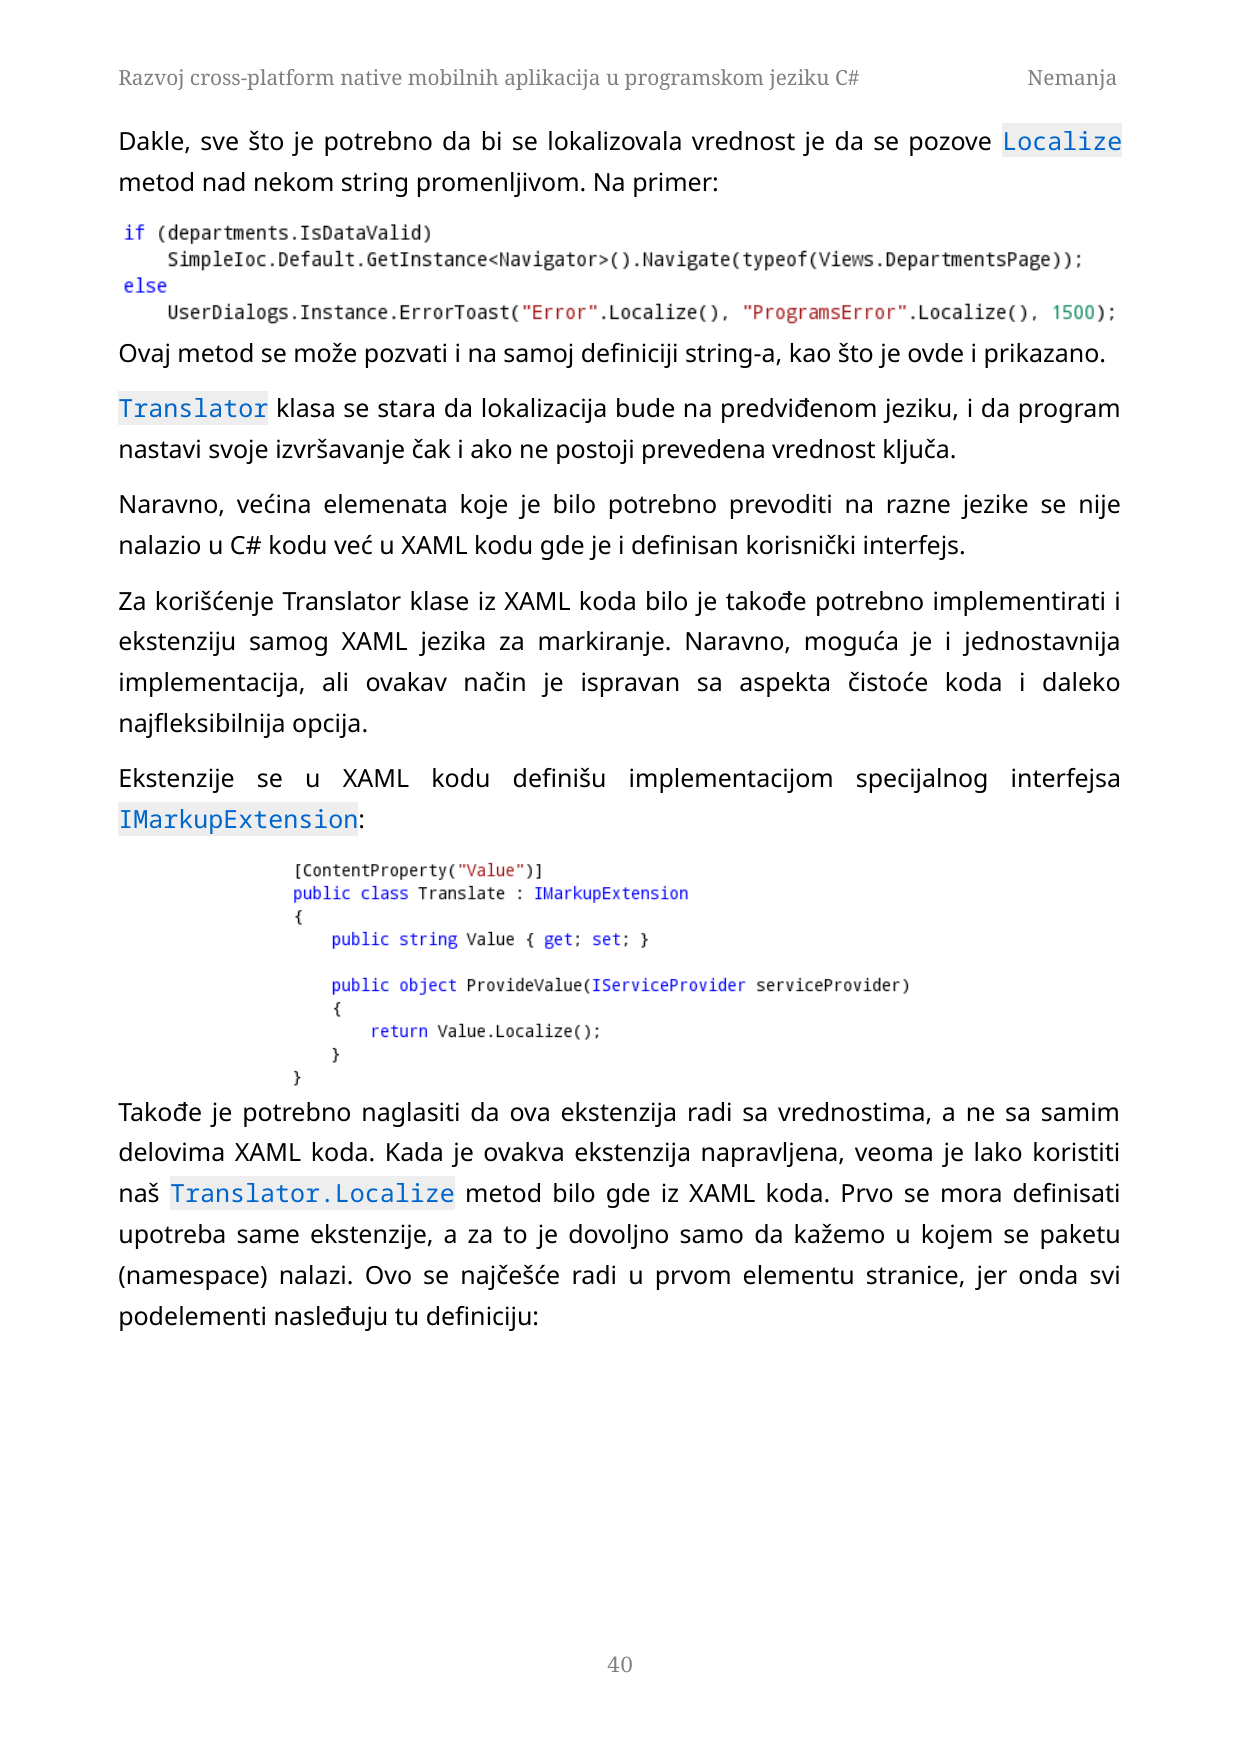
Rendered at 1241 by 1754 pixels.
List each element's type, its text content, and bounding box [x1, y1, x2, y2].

picture [292, 857, 948, 1088]
text Dakle, sve što je potrebno da bi se lokalizovala vrednost je da se pozove Localize metod nad nekom string promenljivom. Na primer: [118, 123, 1122, 198]
text Translator klasa se stara da lokalizacija bude na predviđenom jeziku, i da program nastavi svoje izvršavanje čak i ako ne postoji prevedena vrednost ključa. [118, 391, 1122, 466]
text Takođe je potrebno naglasiti da ova ekstenzija radi sa vrednostima, a ne sa samim delovima XAML koda. Kada je ovakva ekstenzija napravljena, veoma je lako koristiti naš Translator.Localize metod bilo gde iz XAML koda. Prvo se mora definisati upotreba same ekstenzije, a za to je dovoljno samo da kažemo u kojem se paketu (namespace) nalazi. Ovo se najčešće radi u prvom elementu stranice, jer onda svi podelementi nasleđuju tu definiciju: [118, 857, 1122, 1332]
picture [118, 219, 1123, 329]
text Ovaj metod se može pozvati i na samoj definiciji string-a, kao što je ovde i prikazano. [118, 329, 1122, 369]
text Naravno, većina elemenata koje je bilo potrebno prevoditi na razne jezike se nije nalazio u C# kodu već u XAML kodu gde je i definisan korisnički interfejs. [118, 487, 1122, 562]
text Ekstenzije se u XAML kodu definišu implementacijom specijalnog interfejsa IMarkupExtension: [118, 761, 1122, 836]
text Za korišćenje Translator klase iz XAML koda bilo je takođe potrebno implementirati i ekstenziju samog XAML jezika za markiranje. Naravno, moguća je i jednostavnija implementacija, ali ovakav način je ispravan sa aspekta čistoće koda i daleko najfleksibilnija opcija. [118, 583, 1122, 740]
